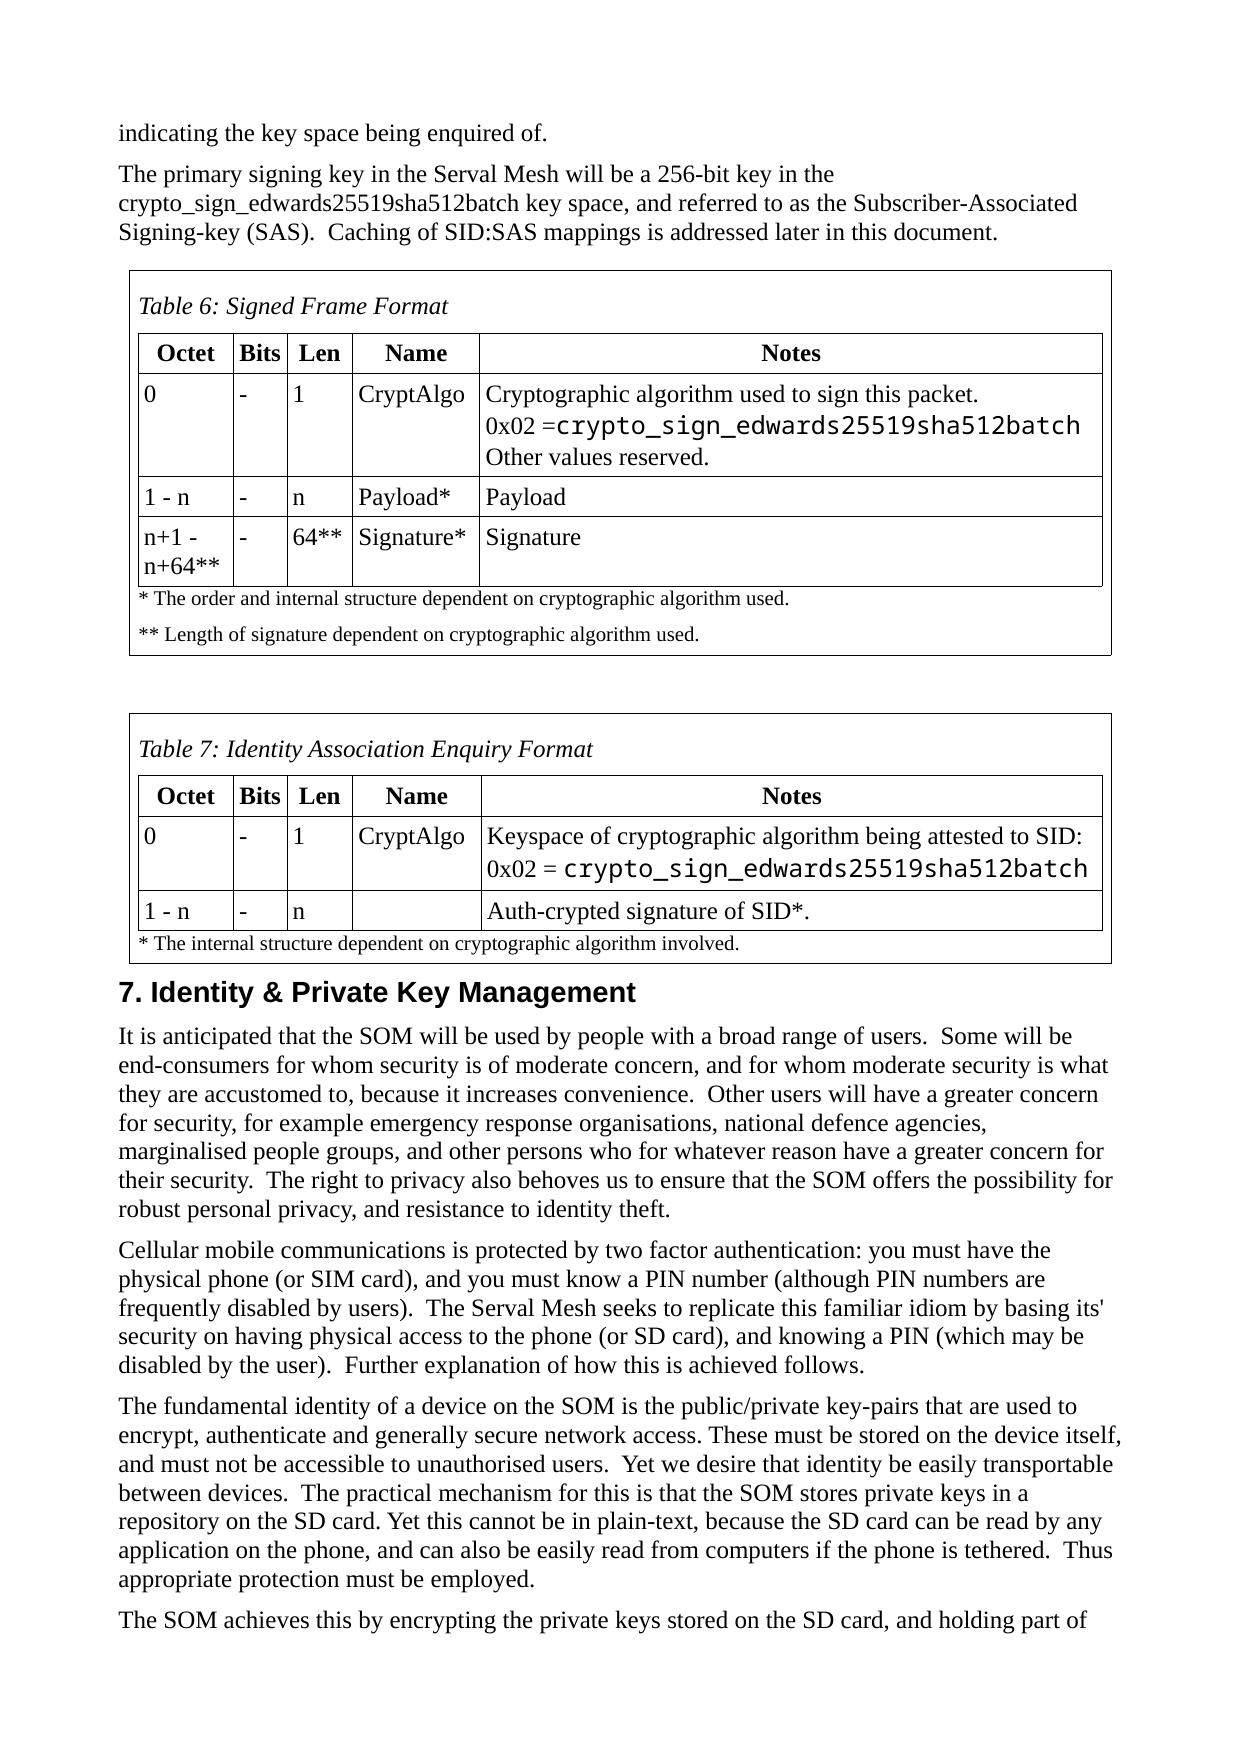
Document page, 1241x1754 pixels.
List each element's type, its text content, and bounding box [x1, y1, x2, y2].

table_header Octet [139, 776, 233, 816]
table_cell - [234, 477, 287, 516]
table_cell 64** [288, 517, 352, 586]
text The SOM achieves this by encrypting the private keys stored on the SD card, and holding part of [118, 1605, 1122, 1634]
text Cellular mobile communications is protected by two factor authentication: you must have the physical phone (or SIM card), and you must know a PIN number (although PIN numbers are frequently disabled by users). The Serval Mesh seeks to replicate this familiar idiom by basing its' security on having physical access to the phone (or SD card), and knowing a PIN (which may be disabled by the user). Further explanation of how this is achieved follows. [118, 1235, 1122, 1379]
table_cell - [234, 817, 287, 890]
table_cell Signature* [353, 517, 479, 586]
table_cell 1 [288, 817, 352, 890]
table_cell n+1 - n+64** [139, 517, 233, 586]
table_cell Keyspace of cryptographic algorithm being attested to SID: 0x02 = crypto_sign_edwards25519sha512batch [482, 817, 1102, 890]
text It is anticipated that the SOM will be used by people with a broad range of users. Some will be end-consumers for whom security is of moderate concern, and for whom moderate security is what they are accustomed to, because it increases convenience. Other users will have a greater concern for security, for example emergency response organisations, national defence agencies, marginalised people groups, and other persons who for whatever reason have a greater concern for their security. The right to privacy also behoves us to ensure that the SOM offers the possibility for robust personal privacy, and resistance to identity theft. [118, 1021, 1122, 1223]
table_header Bits [234, 776, 287, 816]
text The fundamental identity of a device on the SOM is the public/private key-pairs that are used to encrypt, authenticate and generally secure network access. These must be stored on the device itself, and must not be accessible to unauthorised users. Yet we desire that identity be easily transportable between devices. The practical mechanism for this is that the SOM stores private keys in a repository on the SD card. Yet this cannot be in plain-text, because the SD card can be read by any application on the phone, and can also be easily read from computers if the phone is tethered. Thus appropriate protection must be employed. [118, 1391, 1122, 1593]
table_cell CryptAlgo [353, 817, 481, 890]
text indicating the key space being enquired of. [118, 118, 1122, 147]
table_cell n [288, 477, 352, 516]
text Table 7: Identity Association Enquiry Format [138, 734, 1102, 763]
table_cell Cryptographic algorithm used to sign this packet. 0x02 =crypto_sign_edwards25519sha512batch Other values reserved. [480, 374, 1102, 476]
table_cell - [234, 374, 287, 476]
table_cell 1 - n [139, 891, 233, 930]
table_cell n [288, 891, 352, 930]
text Table 6: Signed Frame Format [138, 291, 1102, 320]
table_cell 1 [288, 374, 352, 476]
table_cell - [234, 517, 287, 586]
table_header Notes [480, 334, 1102, 373]
text * The order and internal structure dependent on cryptographic algorithm used. [138, 587, 1102, 610]
table_cell Auth-crypted signature of SID*. [482, 891, 1102, 930]
text * The internal structure dependent on cryptographic algorithm involved. [138, 931, 1102, 954]
table_cell 0 [139, 817, 233, 890]
text The primary signing key in the Serval Mesh will be a 256-bit key in the crypto_sign_edwards25519sha512batch key space, and referred to as the Subscriber-Associated Signing-key (SAS). Caching of SID:SAS mappings is addressed later in this document. [118, 159, 1122, 246]
table_cell 0 [139, 374, 233, 476]
table_header Bits [234, 334, 287, 373]
table_cell - [234, 891, 287, 930]
table_cell Signature [480, 517, 1102, 586]
table_header Len [288, 334, 352, 373]
text ** Length of signature dependent on cryptographic algorithm used. [138, 622, 1102, 646]
table_header Notes [482, 776, 1102, 816]
table_header Octet [139, 334, 233, 373]
table_cell [353, 891, 481, 930]
table_cell Payload* [353, 477, 479, 516]
table_cell 1 - n [139, 477, 233, 516]
table_cell Payload [480, 477, 1102, 516]
table_header Name [353, 776, 481, 816]
table_header Name [353, 334, 479, 373]
table_cell CryptAlgo [353, 374, 479, 476]
table_header Len [288, 776, 352, 816]
